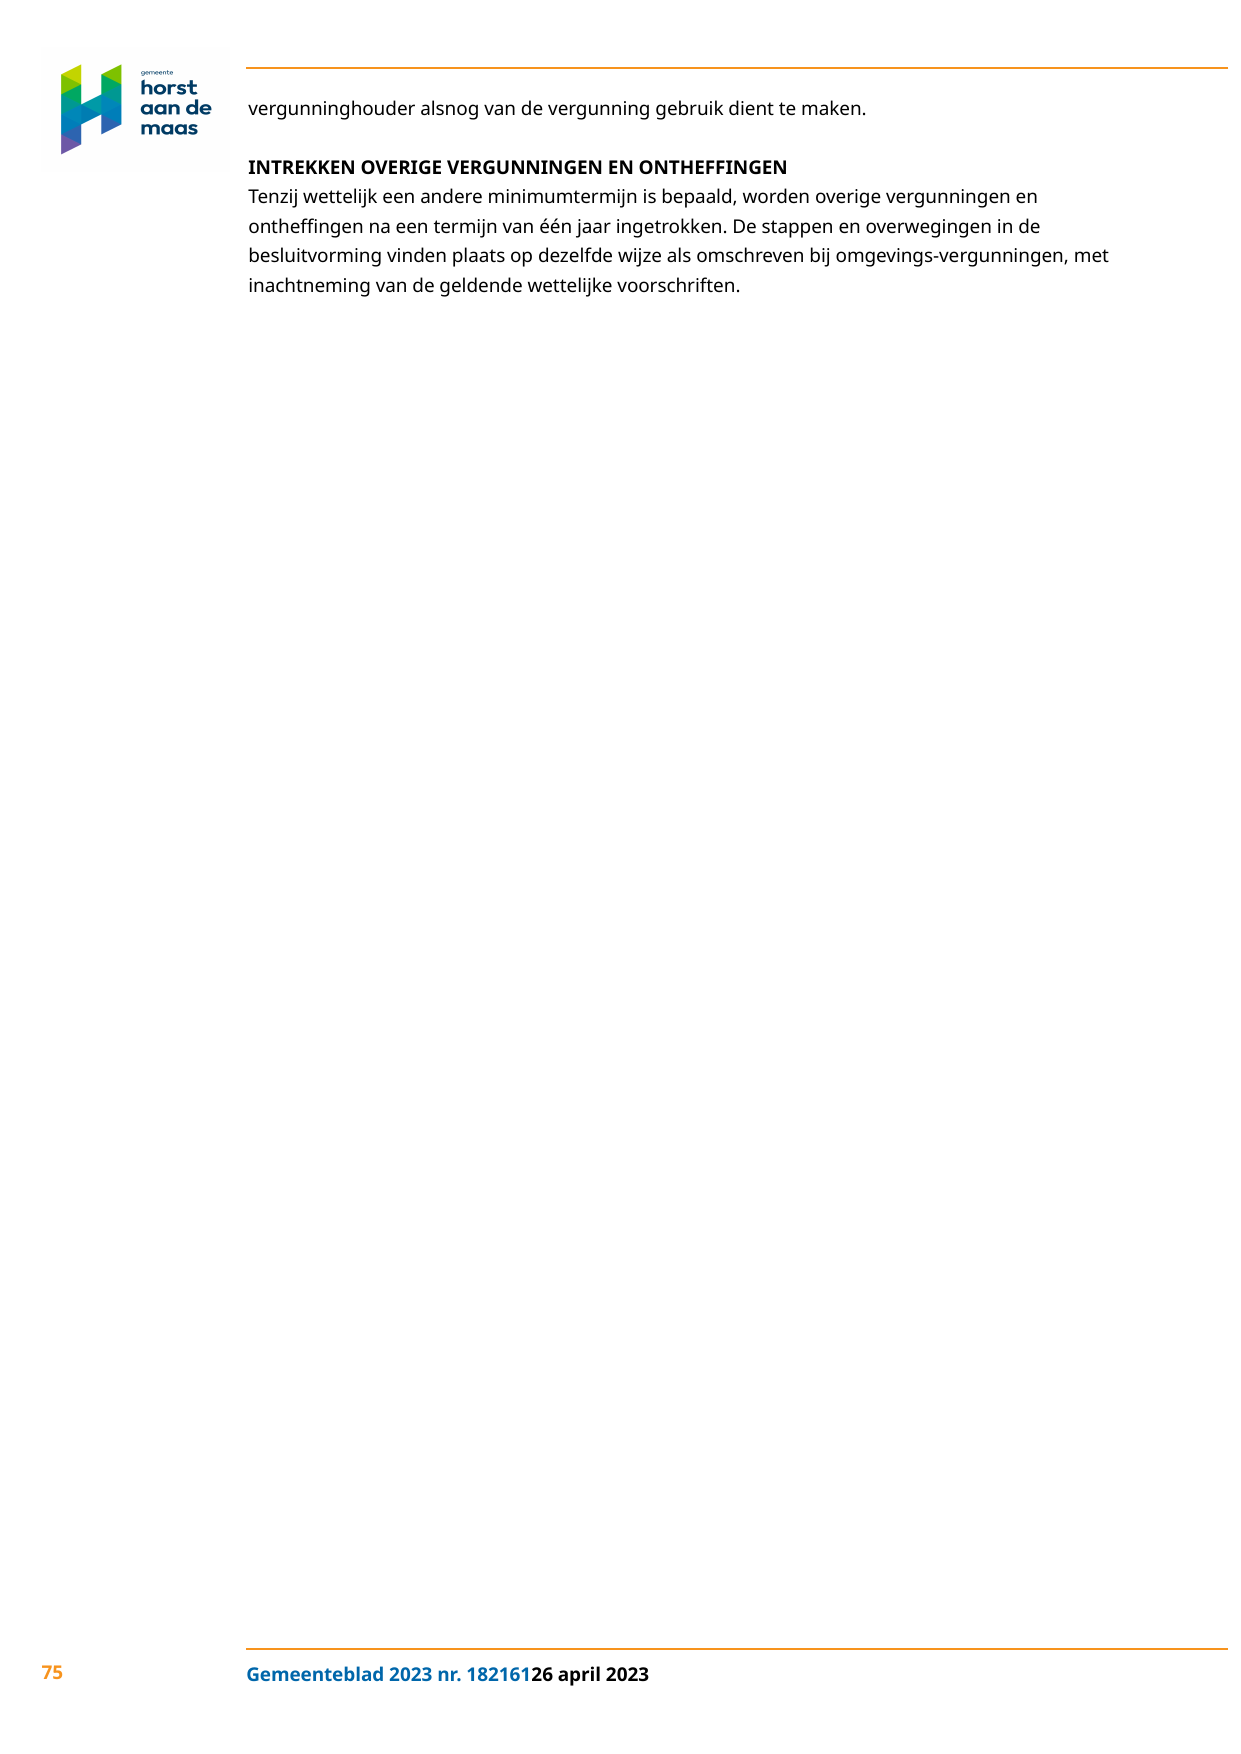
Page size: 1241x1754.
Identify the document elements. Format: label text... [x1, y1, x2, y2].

text Tenzij wettelijk een andere minimumtermijn is bepaald, worden overige vergunningen en ontheffingen na een termijn van één jaar ingetrokken. De stappen en overwegingen in de besluitvorming vinden plaats op dezelfde wijze als omschreven bij omgevings-vergunningen, met inachtneming van de geldende wettelijke voorschriften. [248, 183, 1152, 298]
text INTREKKEN OVERIGE VERGUNNINGEN EN ONTHEFFINGEN [248, 154, 1152, 180]
text vergunninghouder alsnog van de vergunning gebruik dient te maken. [248, 95, 1152, 121]
picture [41, 47, 231, 172]
